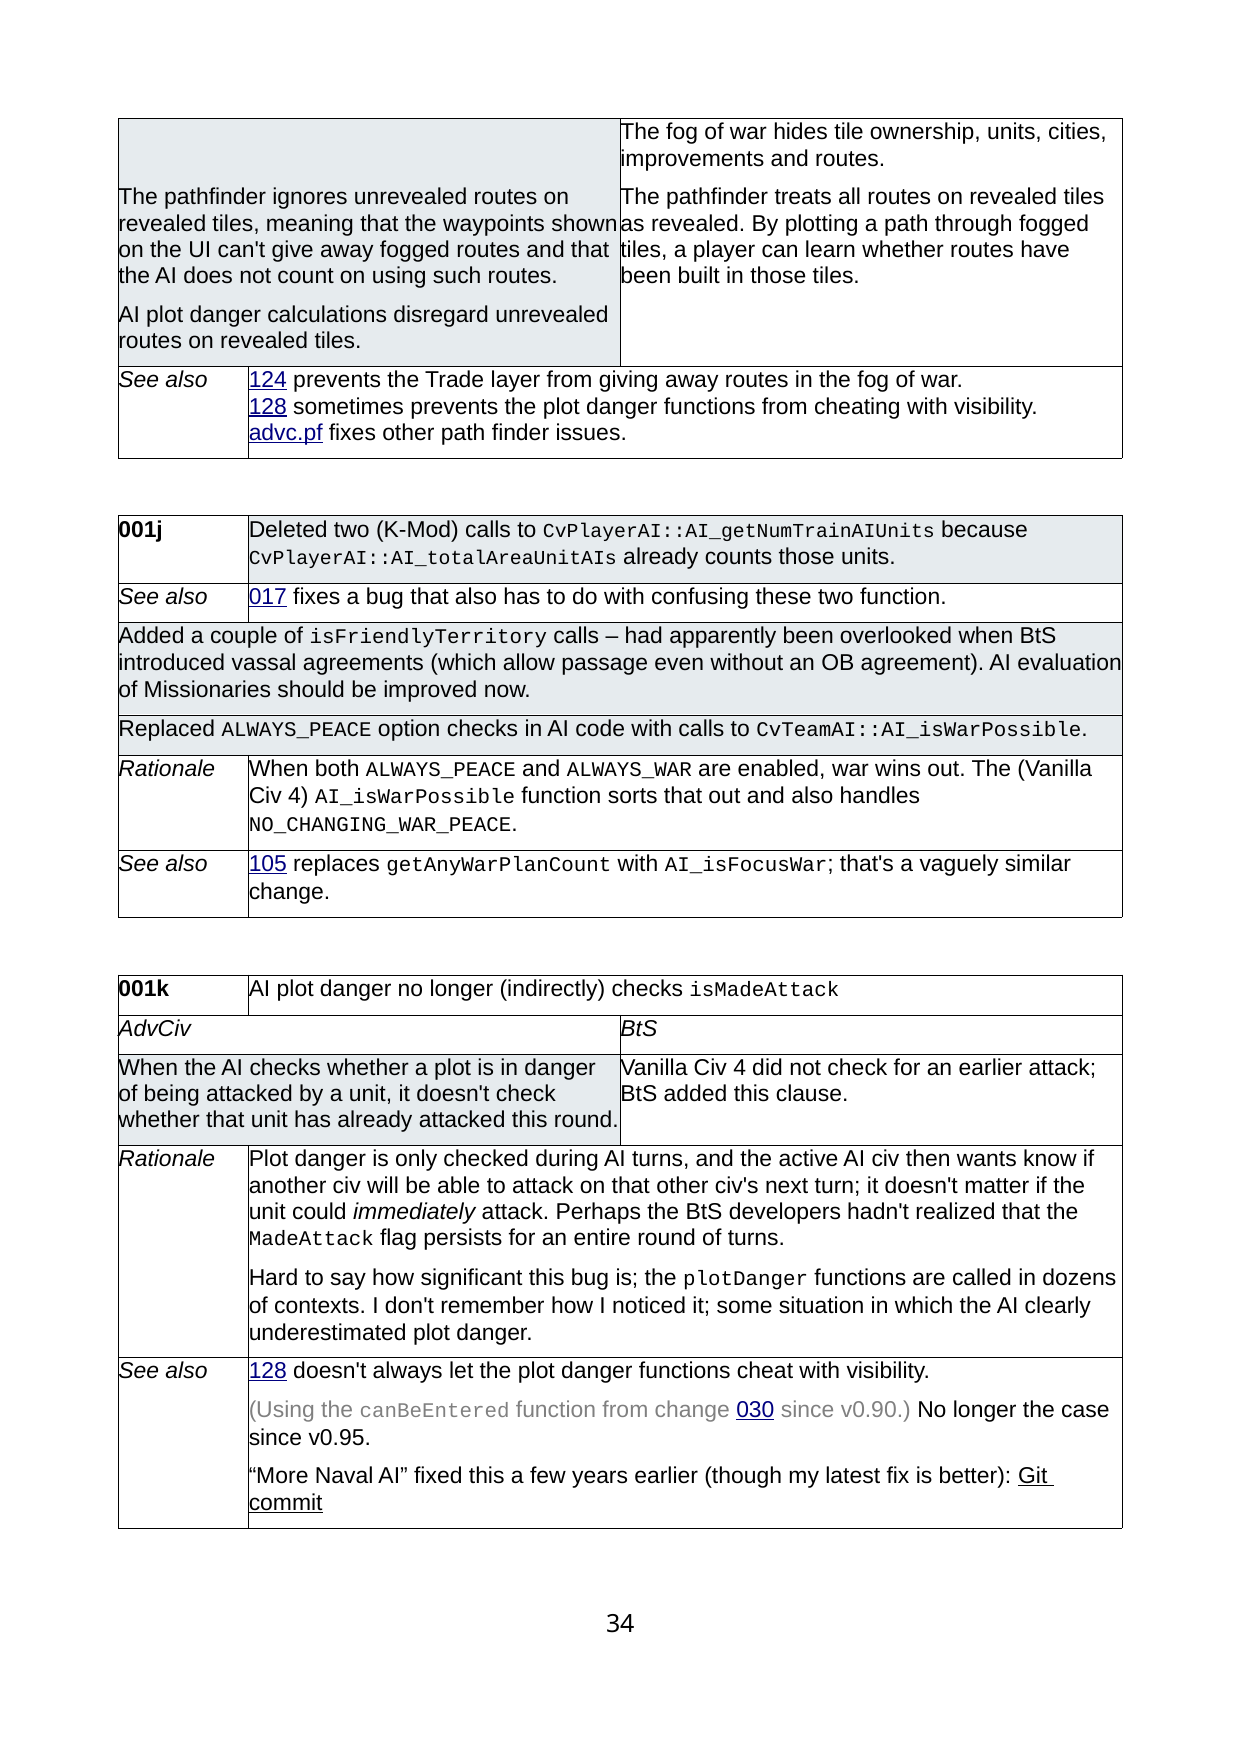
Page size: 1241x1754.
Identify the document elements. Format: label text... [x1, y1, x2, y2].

table_cell 128 doesn't always let the plot danger functions cheat with visibility. (Using the canBeEntered function from change 030 since v0.90.) No longer the case since v0.95. “More Naval AI” fixed this a few years earlier (though my latest fix is better): Git commit [249, 1358, 1122, 1528]
table_cell Rationale [119, 756, 248, 850]
table_cell AdvCiv [119, 1016, 620, 1053]
table_cell The fog of war hides tile ownership, units, cities, improvements and routes. The pathfinder treats all routes on revealed tiles as revealed. By plotting a path through fogged tiles, a player can learn whether routes have been built in those tiles. [621, 119, 1122, 366]
table_cell Vanilla Civ 4 did not check for an earlier attack; BtS added this clause. [621, 1055, 1122, 1145]
table_cell Plot danger is only checked during AI turns, and the active AI civ then wants know if another civ will be able to attack on that other civ's next turn; it doesn't matter if the unit could immediately attack. Perhaps the BtS developers hadn't realized that the MadeAttack flag persists for an entire round of turns. Hard to say how significant this bug is; the plotDanger functions are called in dozens of contexts. I don't remember how I noticed it; some situation in which the AI clearly underestimated plot danger. [249, 1146, 1122, 1357]
table_cell 124 prevents the Trade layer from giving away routes in the fog of war. 128 sometimes prevents the plot danger functions from cheating with visibility. advc.pf fixes other path finder issues. [249, 367, 1122, 458]
table_cell The pathfinder ignores unrevealed routes on revealed tiles, meaning that the waypoints shown on the UI can't give away fogged routes and that the AI does not count on using such routes. AI plot danger calculations disregard unrevealed routes on revealed tiles. [119, 119, 620, 366]
table_cell 017 fixes a bug that also has to do with confusing these two function. [249, 584, 1122, 622]
table_cell Added a couple of isFriendlyTerritory calls – had apparently been overlooked when BtS introduced vassal agreements (which allow passage even without an OB agreement). AI evaluation of Missionaries should be improved now. [119, 623, 1122, 714]
table_cell See also [119, 1358, 248, 1528]
table_header Deleted two (K-Mod) calls to CvPlayerAI::AI_getNumTrainAIUnits because CvPlayerAI::AI_totalAreaUnitAIs already counts those units. [249, 516, 1122, 583]
table_cell See also [119, 584, 248, 622]
table_cell Replaced ALWAYS_PEACE option checks in AI code with calls to CvTeamAI::AI_isWarPossible. [119, 716, 1122, 755]
table_cell 105 replaces getAnyWarPlanCount with AI_isFocusWar; that's a vaguely similar change. [249, 851, 1122, 917]
table_cell See also [119, 851, 248, 917]
table_cell When both ALWAYS_PEACE and ALWAYS_WAR are enabled, war wins out. The (Vanilla Civ 4) AI_isWarPossible function sorts that out and also handles NO_CHANGING_WAR_PEACE. [249, 756, 1122, 850]
table_header 001j [119, 516, 248, 583]
table_cell BtS [621, 1016, 1122, 1053]
table_cell When the AI checks whether a plot is in danger of being attacked by a unit, it doesn't check whether that unit has already attacked this round. [119, 1055, 620, 1145]
table_cell Rationale [119, 1146, 248, 1357]
table_header 001k [119, 976, 248, 1015]
table_cell See also [119, 367, 248, 458]
table_header AI plot danger no longer (indirectly) checks isMadeAttack [249, 976, 1122, 1015]
